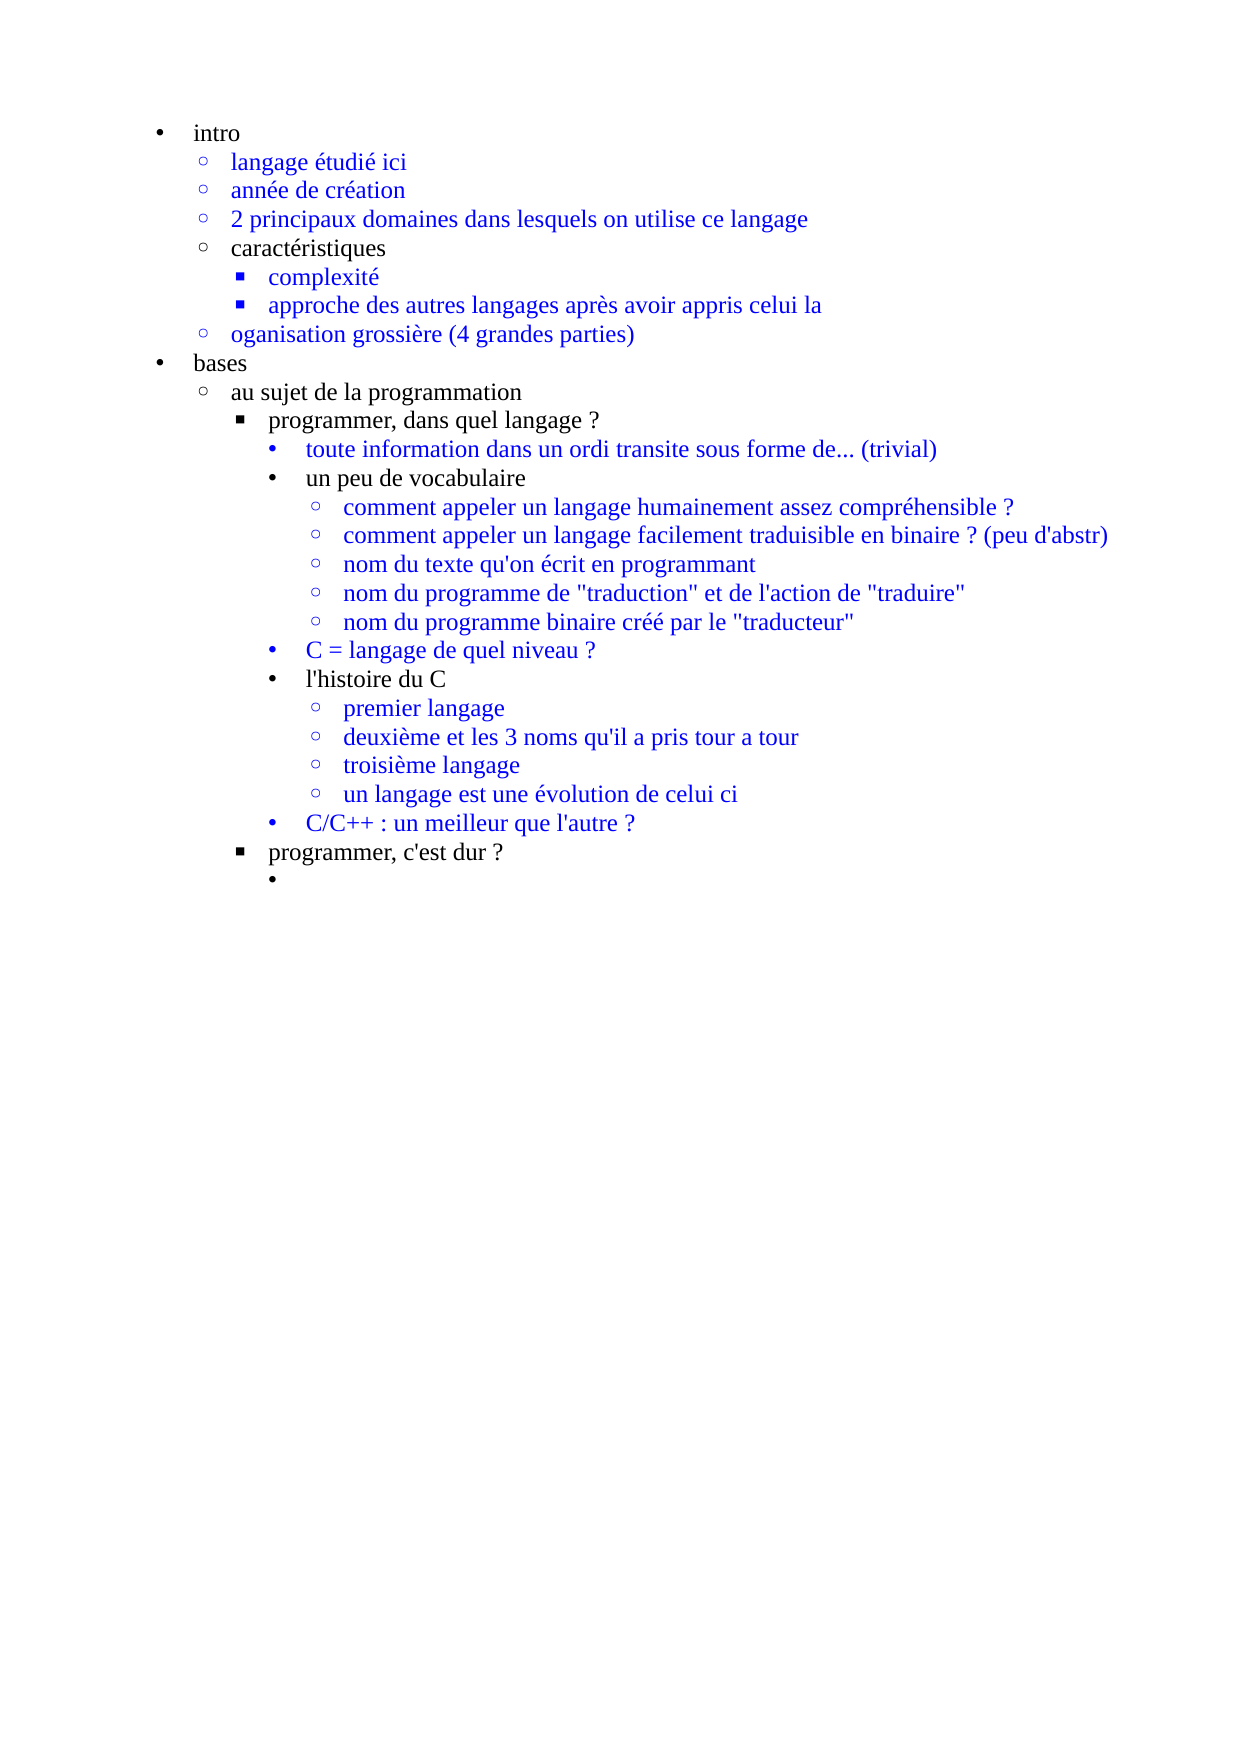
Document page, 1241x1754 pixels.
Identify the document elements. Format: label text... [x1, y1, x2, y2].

list intro [156, 118, 1122, 147]
list année de création [193, 176, 1122, 204]
list toute information dans un ordi transite sous forme de... (trivial) [268, 434, 1122, 463]
list comment appeler un langage humainement assez compréhensible ? [306, 492, 1122, 521]
list comment appeler un langage facilement traduisible en binaire ? (peu d'abstr) [306, 521, 1122, 549]
list caractéristiques [193, 233, 1122, 262]
list programmer, dans quel langage ? [231, 406, 1122, 434]
list C/C++ : un meilleur que l'autre ? [268, 808, 1122, 837]
list l'histoire du C [268, 664, 1122, 693]
list 2 principaux domaines dans lesquels on utilise ce langage [193, 204, 1122, 233]
list un peu de vocabulaire [268, 463, 1122, 492]
list complexité [231, 262, 1122, 291]
list premier langage [306, 693, 1122, 722]
list nom du programme binaire créé par le "traducteur" [306, 607, 1122, 636]
list bases [156, 348, 1122, 377]
list un langage est une évolution de celui ci [306, 779, 1122, 808]
list deuxième et les 3 noms qu'il a pris tour a tour [306, 722, 1122, 751]
list programmer, c'est dur ? [231, 837, 1122, 866]
list au sujet de la programmation [193, 377, 1122, 406]
list nom du programme de "traduction" et de l'action de "traduire" [306, 578, 1122, 607]
list troisième langage [306, 751, 1122, 779]
list nom du texte qu'on écrit en programmant [306, 549, 1122, 578]
list oganisation grossière (4 grandes parties) [193, 319, 1122, 348]
list langage étudié ici [193, 147, 1122, 176]
list C = langage de quel niveau ? [268, 636, 1122, 664]
list approche des autres langages après avoir appris celui la [231, 291, 1122, 319]
